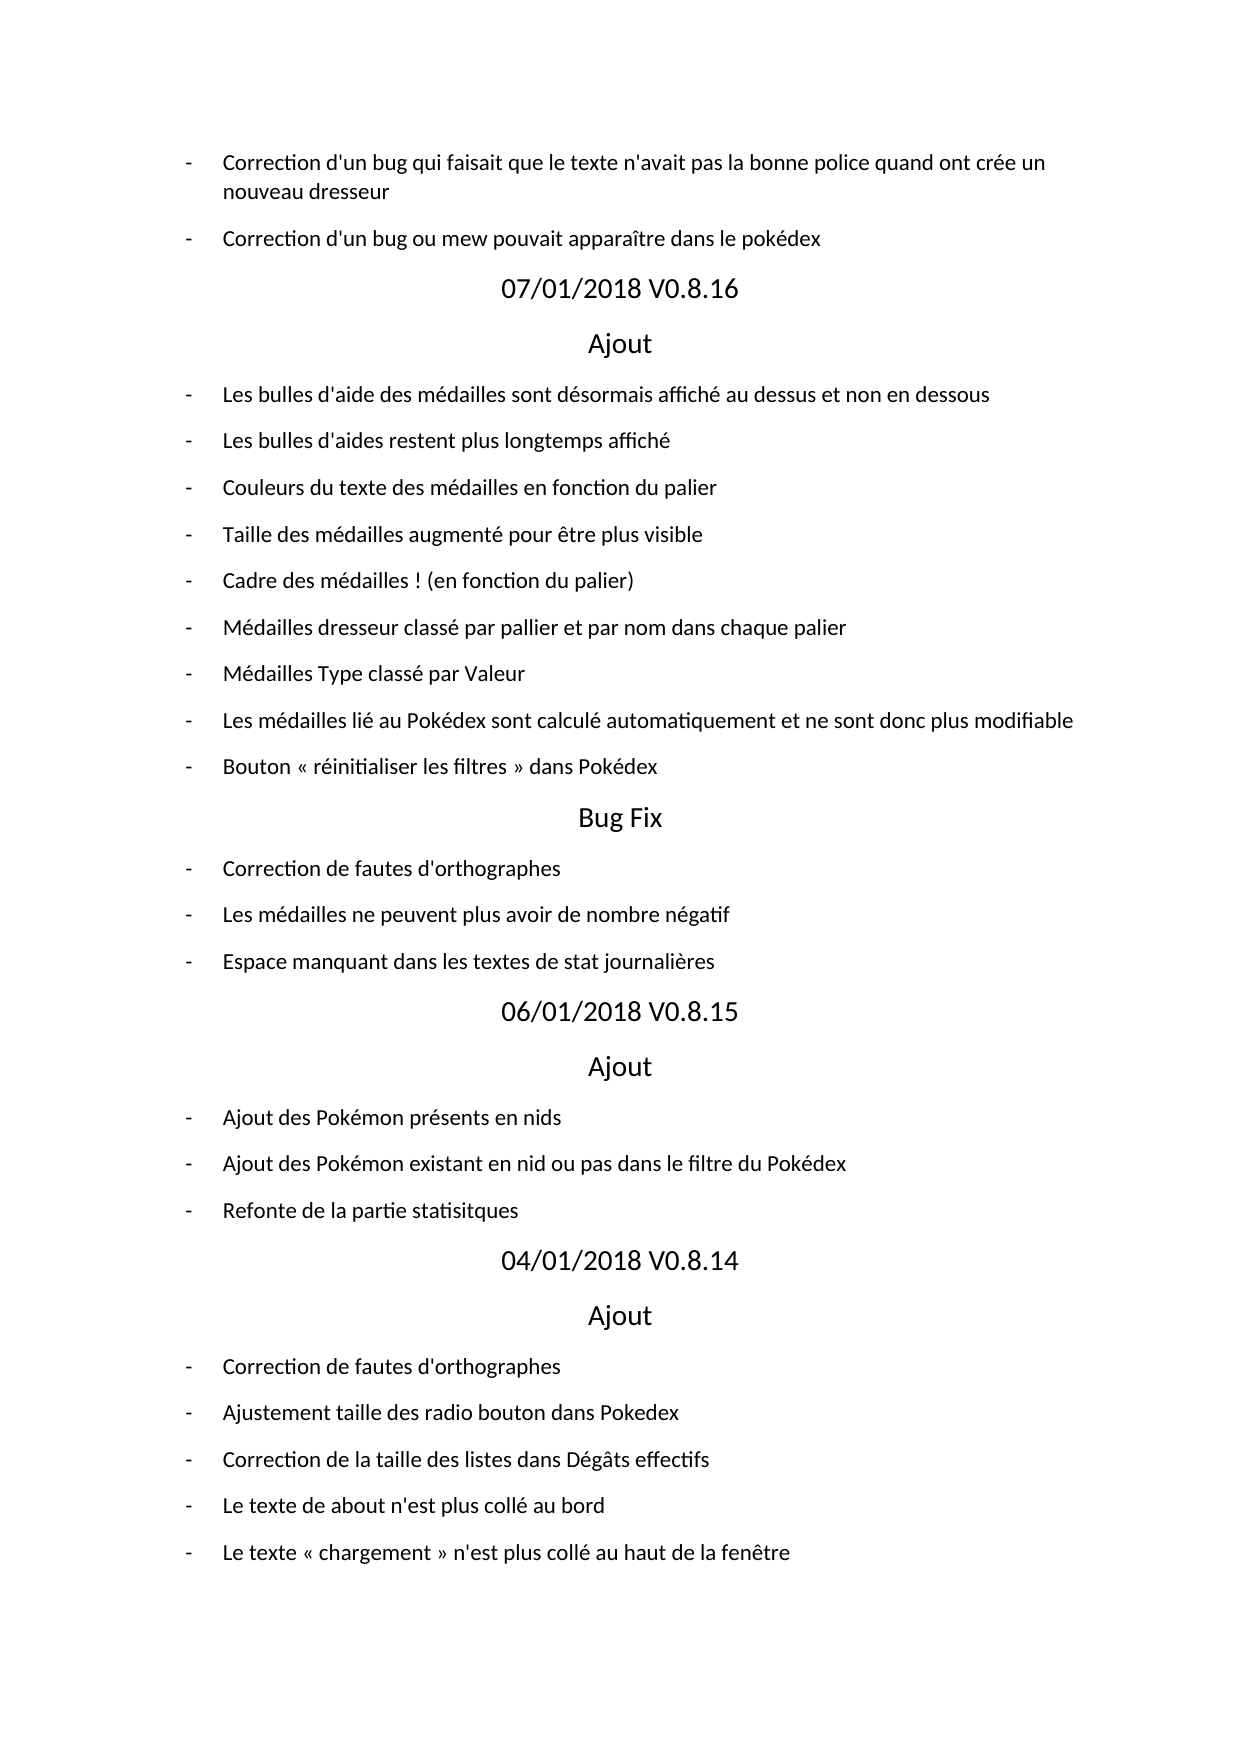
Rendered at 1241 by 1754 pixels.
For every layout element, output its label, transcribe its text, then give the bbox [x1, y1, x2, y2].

list Les médailles lié au Pokédex sont calculé automatiquement et ne sont donc plus modifiable [185, 706, 1093, 734]
list Bouton « réinitialiser les filtres » dans Pokédex [185, 752, 1093, 781]
list Ajout des Pokémon existant en nid ou pas dans le filtre du Pokédex [185, 1149, 1093, 1177]
text 07/01/2018 V0.8.16 [148, 271, 1093, 306]
list Correction d'un bug qui faisait que le texte n'avait pas la bonne police quand ont crée un nouveau dresseur [185, 148, 1093, 206]
list Les bulles d'aides restent plus longtemps affiché [185, 427, 1093, 454]
list Correction d'un bug ou mew pouvait apparaître dans le pokédex [185, 224, 1093, 252]
list Couleurs du texte des médailles en fonction du palier [185, 473, 1093, 501]
list Correction de fautes d'orthographes [185, 1352, 1093, 1380]
text 06/01/2018 V0.8.15 [148, 993, 1093, 1029]
text Ajout [148, 325, 1093, 361]
list Ajustement taille des radio bouton dans Pokedex [185, 1398, 1093, 1426]
list Ajout des Pokémon présents en nids [185, 1103, 1093, 1131]
text Ajout [148, 1048, 1093, 1084]
list Correction de fautes d'orthographes [185, 854, 1093, 882]
text 04/01/2018 V0.8.14 [148, 1242, 1093, 1278]
list Le texte « chargement » n'est plus collé au haut de la fenêtre [185, 1538, 1093, 1566]
list Taille des médailles augmenté pour être plus visible [185, 520, 1093, 548]
list Médailles Type classé par Valeur [185, 659, 1093, 687]
list Les médailles ne peuvent plus avoir de nombre négatif [185, 900, 1093, 928]
list Correction de la taille des listes dans Dégâts effectifs [185, 1445, 1093, 1473]
text Ajout [148, 1297, 1093, 1333]
list Les bulles d'aide des médailles sont désormais affiché au dessus et non en dessous [185, 380, 1093, 408]
list Espace manquant dans les textes de stat journalières [185, 947, 1093, 975]
list Bug Fix [148, 799, 1093, 835]
list Refonte de la partie statisitques [185, 1196, 1093, 1224]
list Médailles dresseur classé par pallier et par nom dans chaque palier [185, 613, 1093, 641]
list Le texte de about n'est plus collé au bord [185, 1492, 1093, 1519]
list Cadre des médailles ! (en fonction du palier) [185, 566, 1093, 594]
